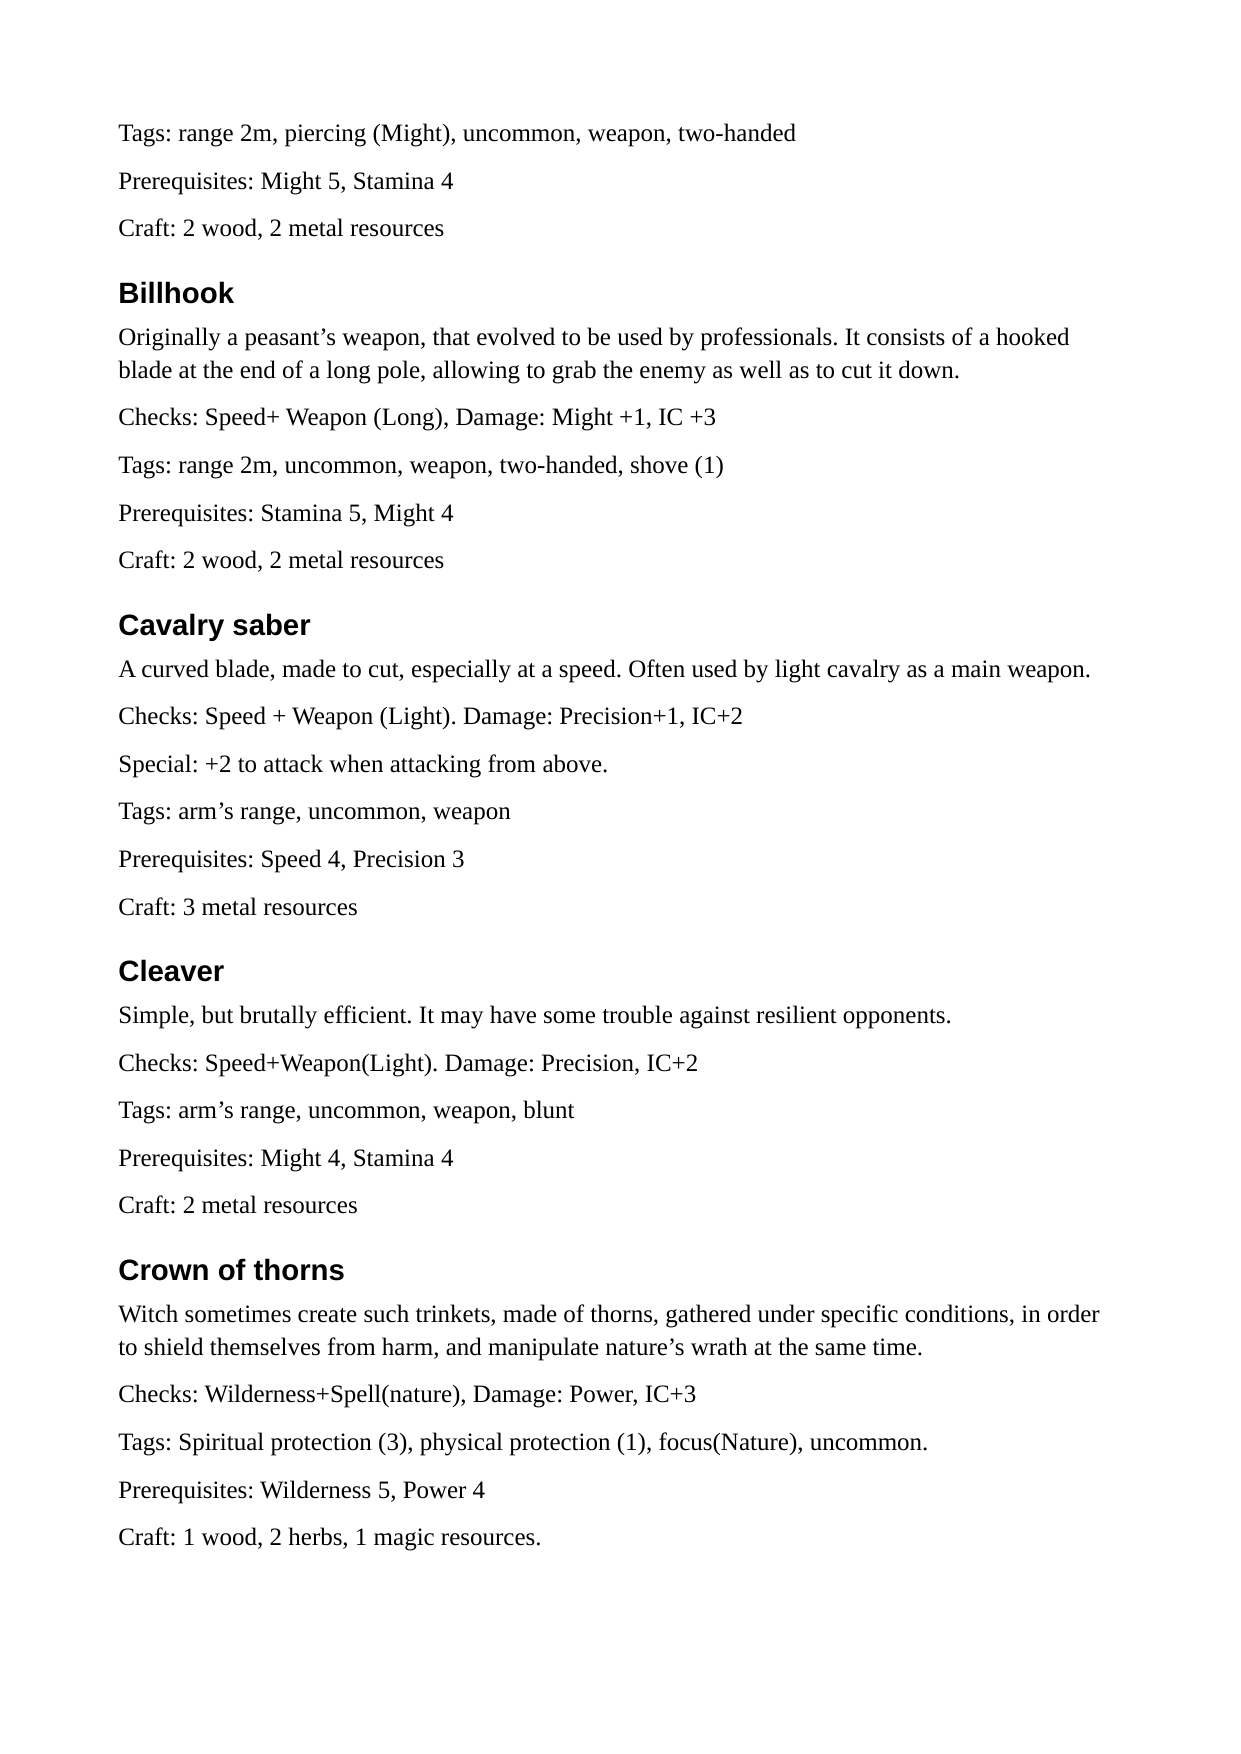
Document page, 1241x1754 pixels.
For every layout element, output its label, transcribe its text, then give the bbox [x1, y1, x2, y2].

text Checks: Speed+ Weapon (Long), Damage: Might +1, IC +3 [118, 402, 1122, 431]
text Checks: Speed+Weapon(Light). Damage: Precision, IC+2 [118, 1048, 1122, 1076]
subtitle Crown of thorns [118, 1253, 1122, 1286]
text Prerequisites: Might 4, Stamina 4 [118, 1143, 1122, 1172]
subtitle Cleaver [118, 954, 1122, 988]
text Craft: 2 wood, 2 metal resources [118, 213, 1122, 242]
text A curved blade, made to cut, especially at a speed. Often used by light cavalry as a main weapon. [118, 654, 1122, 682]
text Simple, but brutally efficient. It may have some trouble against resilient opponents. [118, 1000, 1122, 1029]
subtitle Cavalry saber [118, 607, 1122, 641]
subtitle Billhook [118, 276, 1122, 309]
text Prerequisites: Might 5, Stamina 4 [118, 166, 1122, 194]
text Checks: Speed + Weapon (Light). Damage: Precision+1, IC+2 [118, 701, 1122, 730]
text Prerequisites: Wilderness 5, Power 4 [118, 1475, 1122, 1503]
text Tags: range 2m, uncommon, weapon, two-handed, shove (1) [118, 450, 1122, 479]
text Witch sometimes create such trinkets, made of thorns, gathered under specific conditions, in order to shield themselves from harm, and manipulate nature’s wrath at the same time. [118, 1299, 1122, 1361]
text Prerequisites: Speed 4, Precision 3 [118, 844, 1122, 873]
text Checks: Wilderness+Spell(nature), Damage: Power, IC+3 [118, 1379, 1122, 1408]
text Craft: 2 wood, 2 metal resources [118, 545, 1122, 574]
text Tags: Spiritual protection (3), physical protection (1), focus(Nature), uncommon. [118, 1427, 1122, 1456]
text Tags: range 2m, piercing (Might), uncommon, weapon, two-handed [118, 118, 1122, 147]
text Special: +2 to attack when attacking from above. [118, 749, 1122, 778]
text Craft: 1 wood, 2 herbs, 1 magic resources. [118, 1522, 1122, 1551]
text Craft: 3 metal resources [118, 892, 1122, 920]
text Tags: arm’s range, uncommon, weapon, blunt [118, 1095, 1122, 1124]
text Prerequisites: Stamina 5, Might 4 [118, 498, 1122, 526]
text Tags: arm’s range, uncommon, weapon [118, 796, 1122, 825]
text Originally a peasant’s weapon, that evolved to be used by professionals. It consists of a hooked blade at the end of a long pole, allowing to grab the enemy as well as to cut it down. [118, 322, 1122, 383]
text Craft: 2 metal resources [118, 1191, 1122, 1219]
